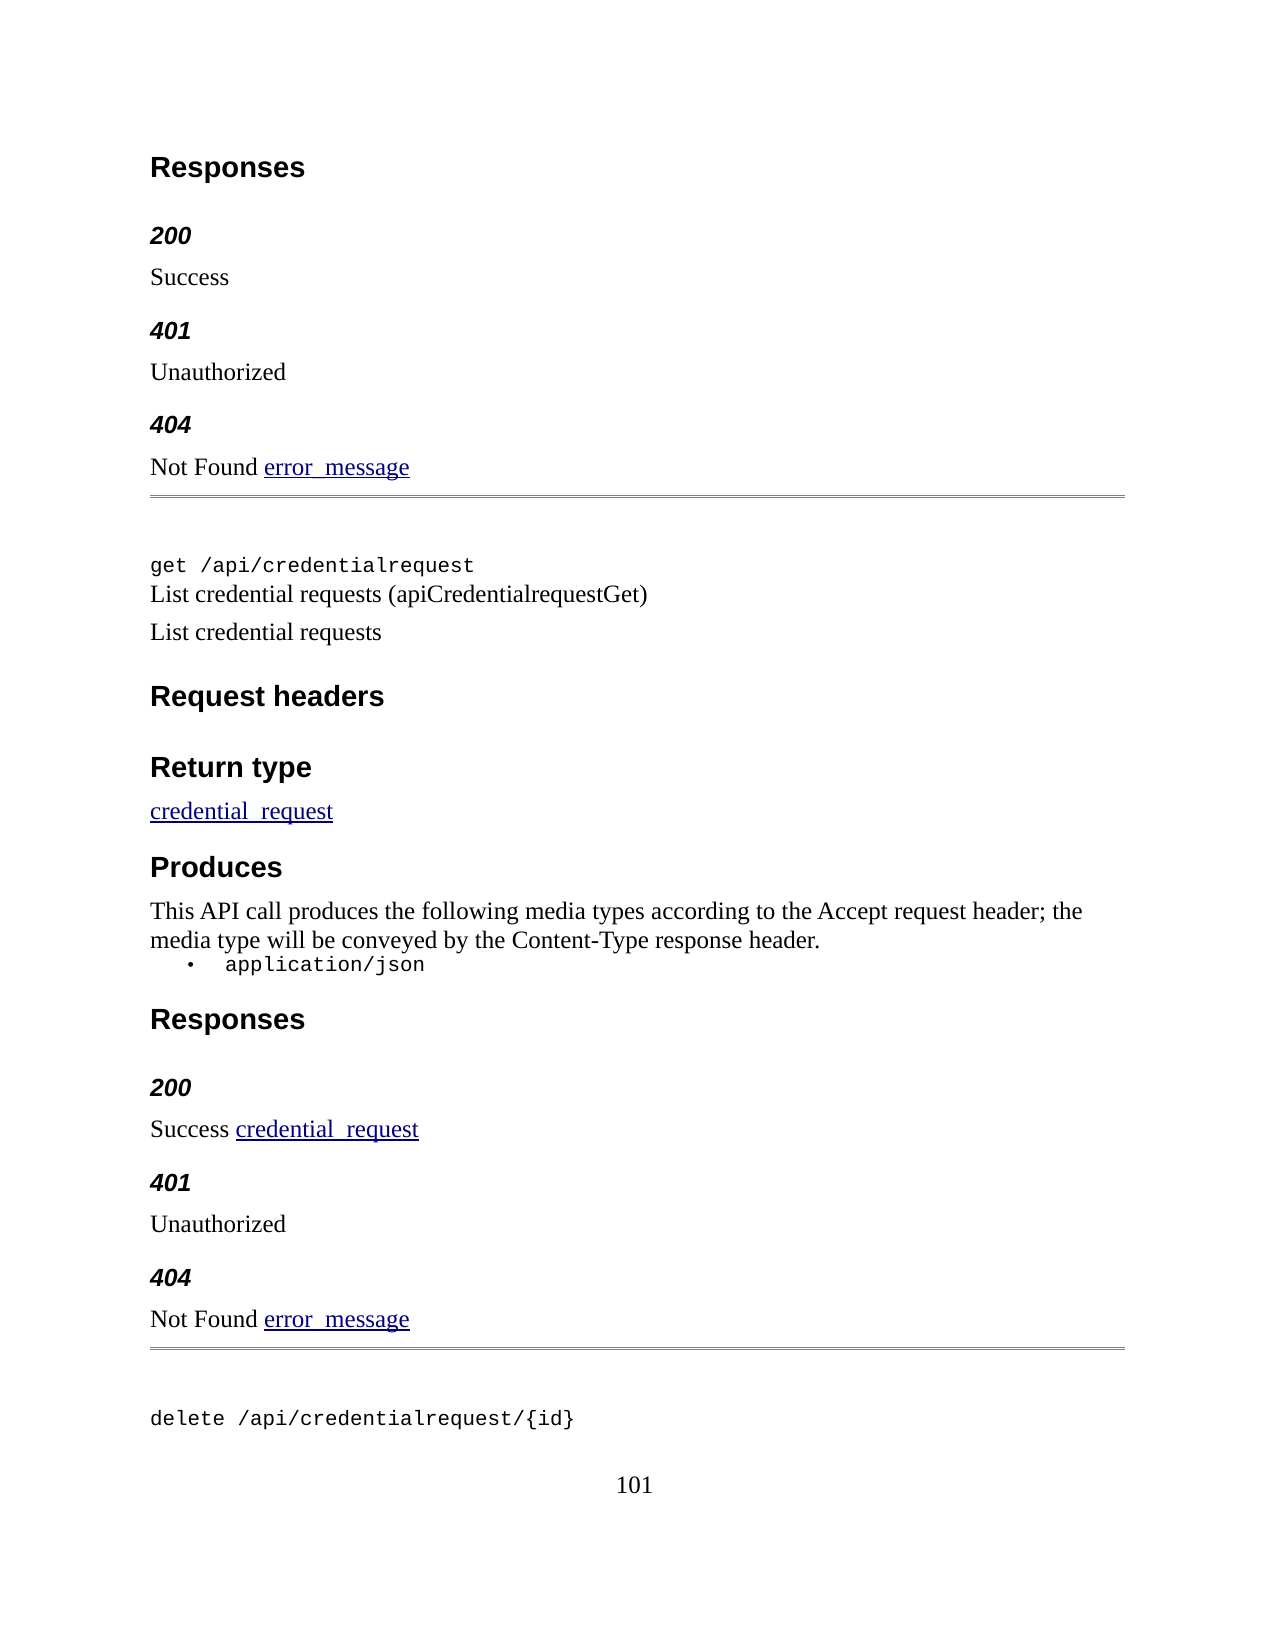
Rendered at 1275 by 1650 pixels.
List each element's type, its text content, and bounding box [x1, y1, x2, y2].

subtitle Responses [150, 1002, 1125, 1036]
subtitle 404 [150, 411, 1125, 439]
text Success credential_request [150, 1114, 1125, 1143]
text credential_request [150, 796, 1125, 825]
text Not Found error_message [150, 452, 1125, 480]
list application/json [187, 954, 1125, 977]
text Success [150, 262, 1125, 291]
text Not Found error_message [150, 1304, 1125, 1333]
subtitle Responses [150, 150, 1125, 183]
subtitle Request headers [150, 679, 1125, 713]
subtitle Produces [150, 850, 1125, 884]
text List credential requests (apiCredentialrequestGet) [150, 579, 1125, 608]
text This API call produces the following media types according to the Accept request header; the media type will be conveyed by the Content-Type response header. [150, 896, 1125, 954]
text get /api/credentialrequest [150, 555, 1125, 579]
text Unauthorized [150, 357, 1125, 386]
subtitle 401 [150, 316, 1125, 344]
subtitle 401 [150, 1168, 1125, 1197]
subtitle 200 [150, 1073, 1125, 1102]
text Unauthorized [150, 1209, 1125, 1238]
text delete /api/credentialrequest/{id} [150, 1408, 1125, 1431]
text List credential requests [150, 617, 1125, 645]
subtitle 200 [150, 221, 1125, 249]
subtitle 404 [150, 1263, 1125, 1292]
subtitle Return type [150, 750, 1125, 784]
